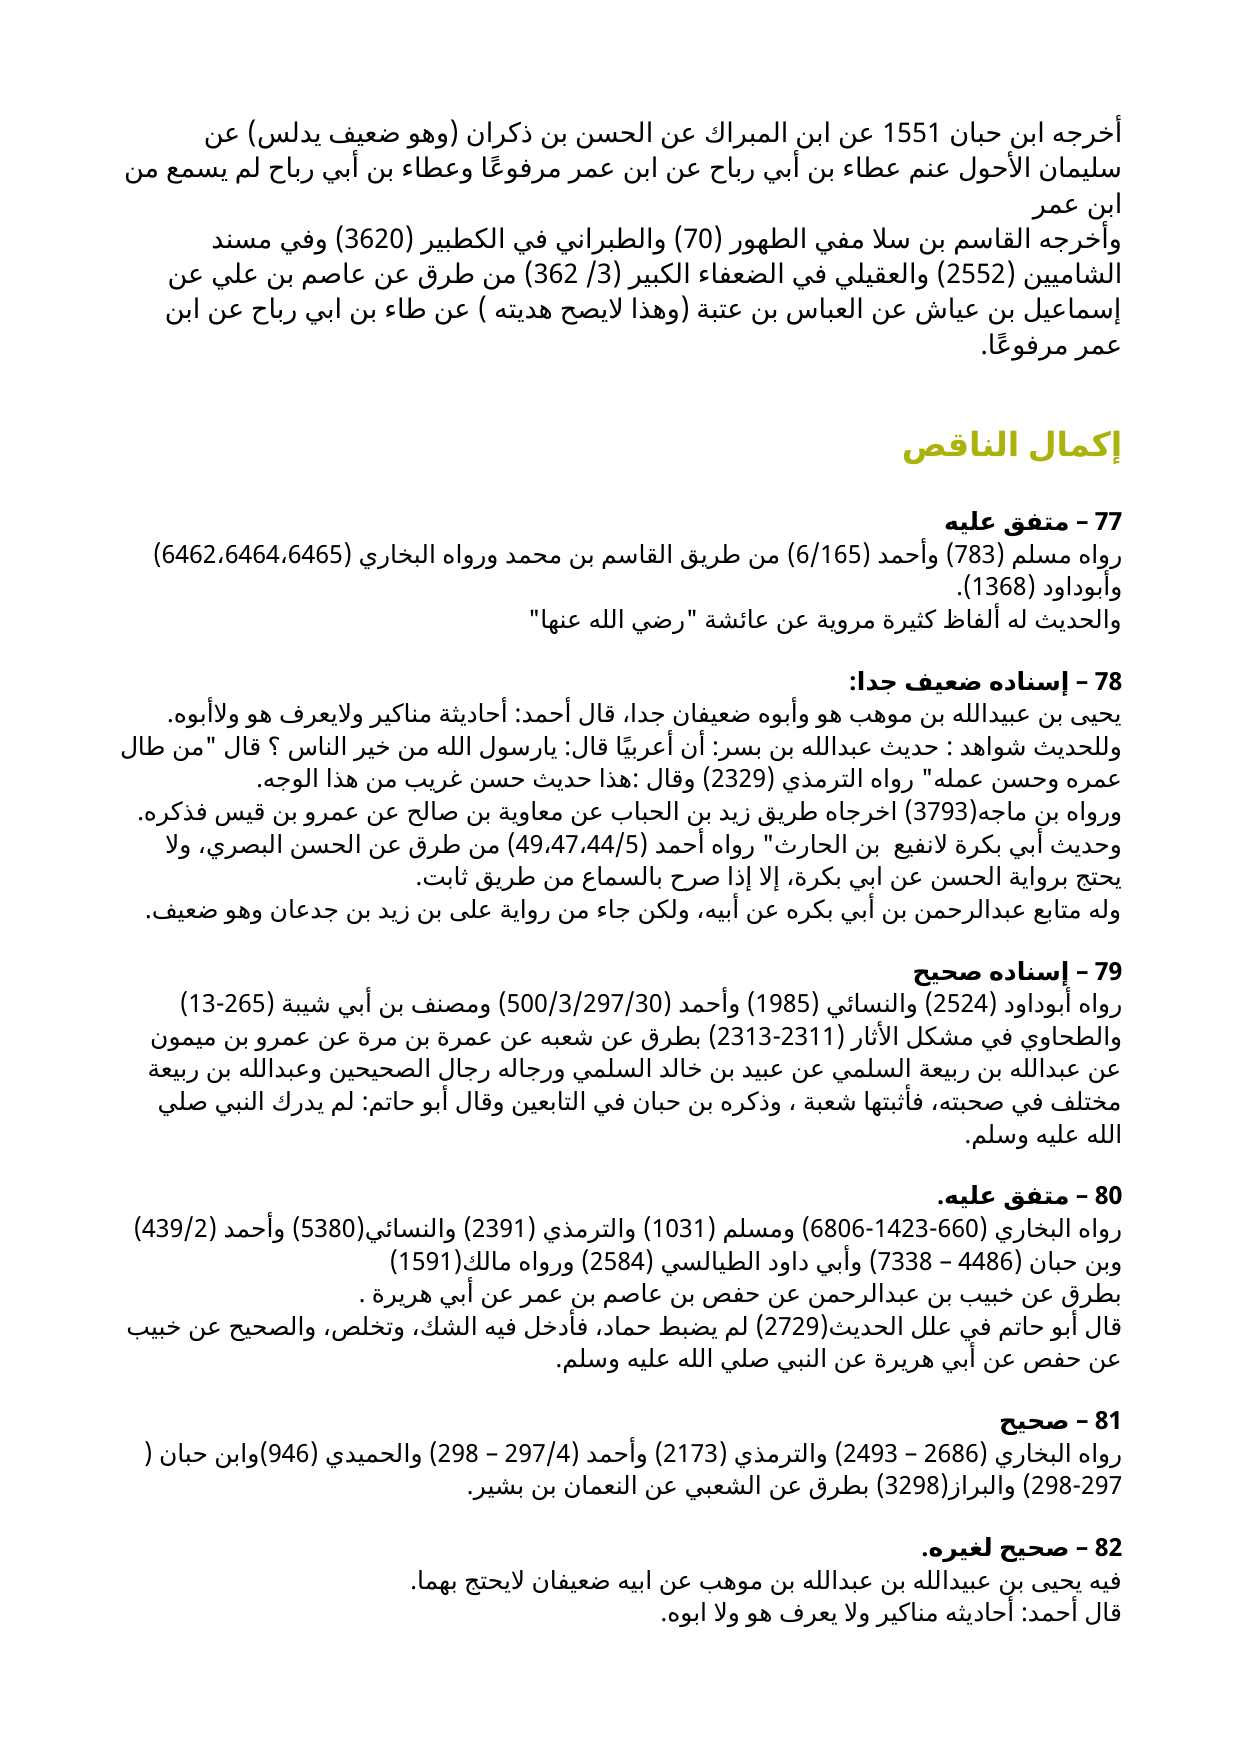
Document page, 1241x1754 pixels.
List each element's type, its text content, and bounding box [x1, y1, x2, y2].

text 79 – إسناده صحيح [118, 958, 1122, 990]
text وللحديث شواهد : حديث عبدالله بن بسر: أن أعربيًا قال: يارسول الله من خير الناس ؟ قال "من طال عمره وحسن عمله" رواه الترمذي (2329) وقال :هذا حديث حسن غريب من هذا الوجه. [118, 733, 1122, 798]
text 82 – صحيح لغيره. [118, 1534, 1122, 1567]
text 78 – إسناده ضعيف جدا: [118, 668, 1122, 700]
text 80 – متفق عليه. [118, 1182, 1122, 1215]
text إكمال الناقص [118, 427, 1122, 470]
text وحديث أبي بكرة لانفيع بن الحارث" رواه أحمد (49،47،44/5) من طرق عن الحسن البصري، ولا يحتج برواية الحسن عن ابي بكرة، إلا إذا صرح بالسماع من طريق ثابت. [118, 831, 1122, 896]
text يحيى بن عبيدالله بن موهب هو وأبوه ضعيفان جدا، قال أحمد: أحاديثة مناكير ولايعرف هو ولاأبوه. [118, 700, 1122, 733]
text رواه مسلم (783) وأحمد (6/165) من طريق القاسم بن محمد ورواه البخاري (6462،6464،6465) وأبوداود (1368). [118, 541, 1122, 606]
text قال أحمد: أحاديثه مناكير ولا يعرف هو ولا ابوه. [118, 1599, 1122, 1632]
text فيه يحيى بن عبيدالله بن عبدالله بن موهب عن ابيه ضعيفان لايحتج بهما. [118, 1567, 1122, 1599]
text رواه البخاري (2686 – 2493) والترمذي (2173) وأحمد (297/4 – 298) والحميدي (946)وابن حبان (297-298) والبراز(3298) بطرق عن الشعبي عن النعمان بن بشير. [118, 1440, 1122, 1505]
text بطرق عن خبيب بن عبدالرحمن عن حفص بن عاصم بن عمر عن أبي هريرة . [118, 1280, 1122, 1313]
text رواه أبوداود (2524) والنسائي (1985) وأحمد (500/3/297/30) ومصنف بن أبي شيبة (265-13) والطحاوي في مشكل الأثار (2311-2313) بطرق عن شعبه عن عمرة بن مرة عن عمرو بن ميمون عن عبدالله بن ربيعة السلمي عن عبيد بن خالد السلمي ورجاله رجال الصحيحين وعبدالله بن ربيعة مختلف في صحبته، فأثبتها شعبة ، وذكره بن حبان في التابعين وقال أبو حاتم: لم يدرك النبي صلي الله عليه وسلم. [118, 990, 1122, 1153]
text رواه البخاري (660-1423-6806) ومسلم (1031) والترمذي (2391) والنسائي(5380) وأحمد (439/2) وبن حبان (4486 – 7338) وأبي داود الطيالسي (2584) ورواه مالك(1591) [118, 1215, 1122, 1280]
text ورواه بن ماجه(3793) اخرجاه طريق زيد بن الحباب عن معاوية بن صالح عن عمرو بن قيس فذكره. [118, 798, 1122, 831]
text وأخرجه القاسم بن سلا مفي الطهور (70) والطبراني في الكطبير (3620) وفي مسند الشاميين (2552) والعقيلي في الضعفاء الكبير (3/ 362) من طرق عن عاصم بن علي عن إسماعيل بن عياش عن العباس بن عتبة (وهذا لايصح هديته ) عن طاء بن ابي رباح عن ابن عمر مرفوعًا. [118, 224, 1122, 365]
text أخرجه ابن حبان 1551 عن ابن المبراك عن الحسن بن ذكران (وهو ضعيف يدلس) عن سليمان الأحول عنم عطاء بن أبي رباح عن ابن عمر مرفوعًا وعطاء بن أبي رباح لم يسمع من ابن عمر [118, 118, 1122, 224]
text والحديث له ألفاظ كثيرة مروية عن عائشة "رضي الله عنها" [118, 606, 1122, 638]
text قال أبو حاتم في علل الحديث(2729) لم يضبط حماد، فأدخل فيه الشك، وتخلص، والصحيح عن خبيب عن حفص عن أبي هريرة عن النبي صلي الله عليه وسلم. [118, 1313, 1122, 1378]
text وله متابع عبدالرحمن بن أبي بكره عن أبيه، ولكن جاء من رواية على بن زيد بن جدعان وهو ضعيف. [118, 896, 1122, 928]
text 77 – متفق عليه [118, 508, 1122, 541]
text 81 – صحيح [118, 1407, 1122, 1440]
